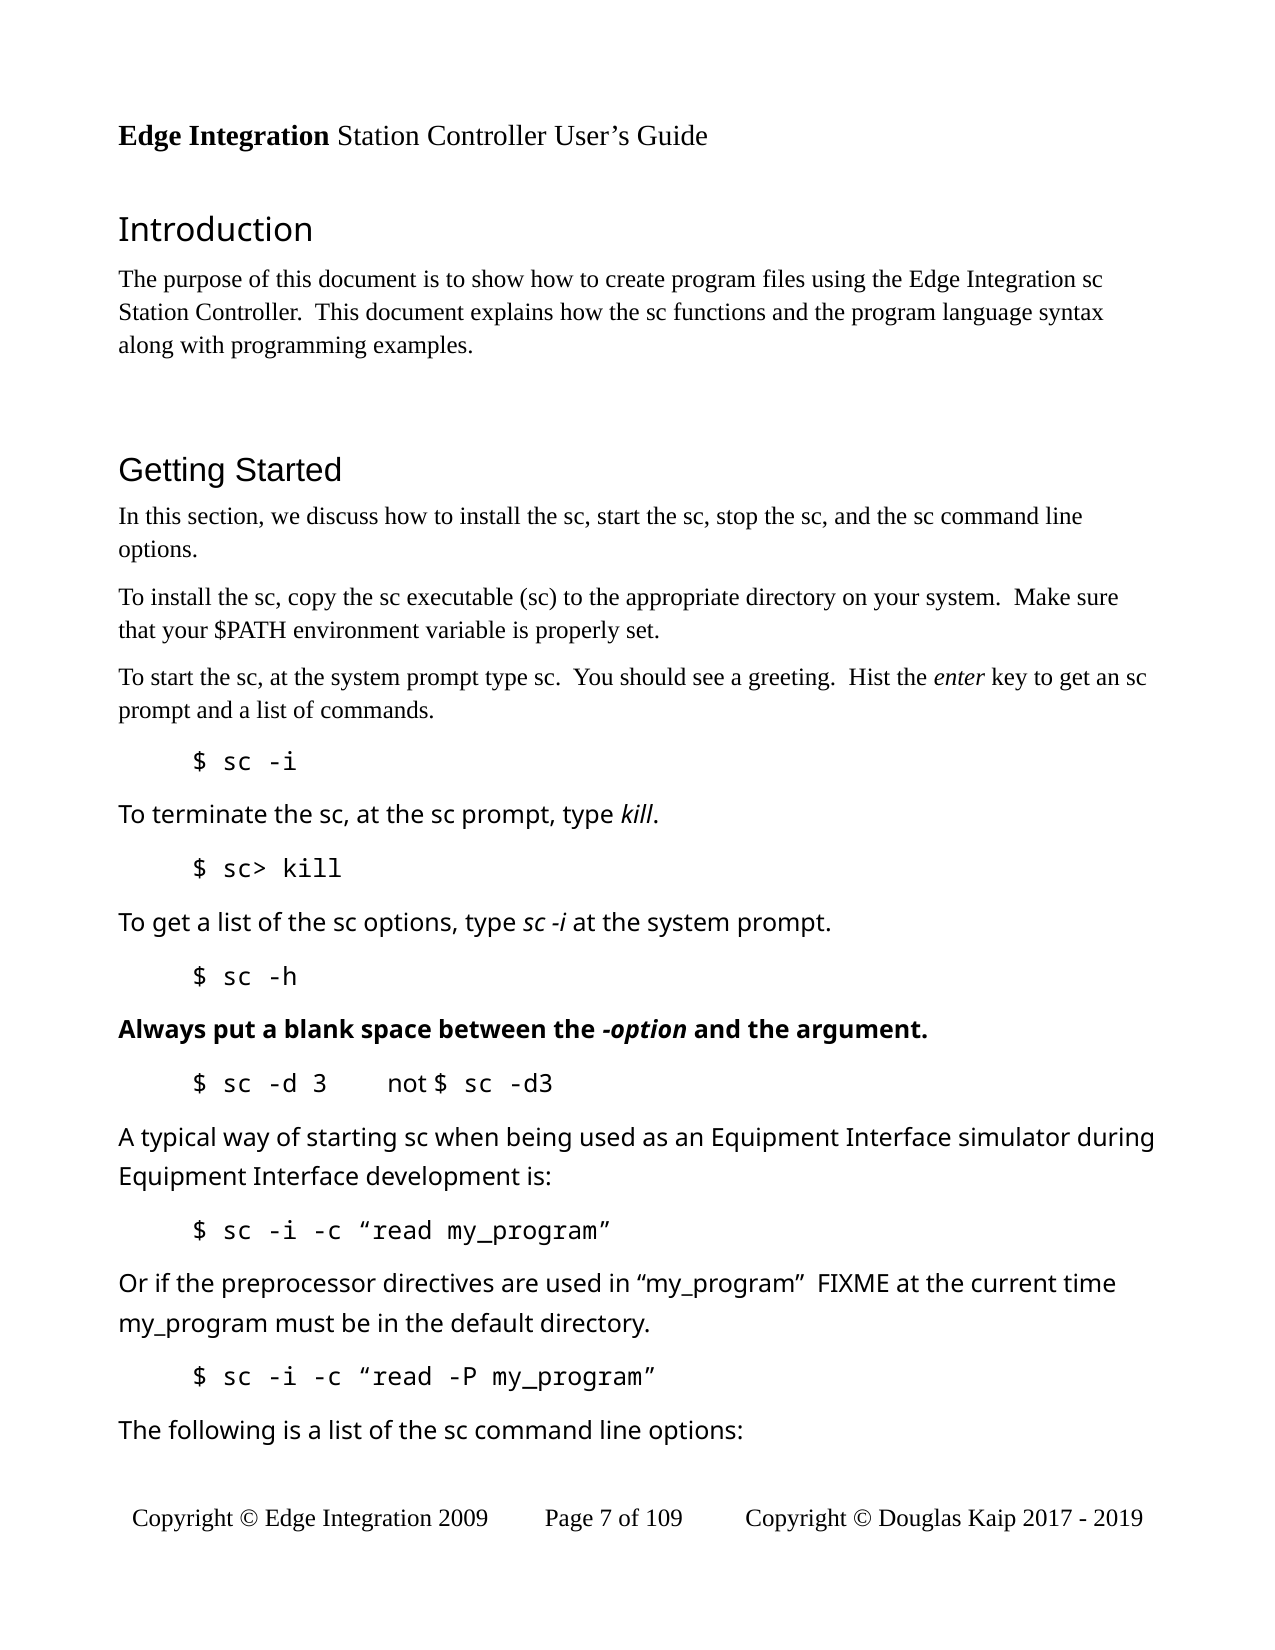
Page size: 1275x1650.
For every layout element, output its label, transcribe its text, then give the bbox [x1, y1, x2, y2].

text In this section, we discuss how to install the sc, start the sc, stop the sc, and the sc command line options. [118, 501, 1157, 563]
text To get a list of the sc options, type sc -i at the system prompt. [118, 904, 1157, 938]
text $ sc -i [118, 743, 1157, 777]
text A typical way of starting sc when being used as an Equipment Interface simulator during Equipment Interface development is: [118, 1119, 1157, 1193]
text The purpose of this document is to show how to create program files using the Edge Integration sc Station Controller. This document explains how the sc functions and the program language syntax along with programming examples. [118, 264, 1157, 359]
subtitle Introduction [118, 206, 1157, 252]
text $ sc -d 3 not $ sc -d3 [118, 1066, 1157, 1100]
text $ sc -i -c “read -P my_program” [118, 1359, 1157, 1393]
text To start the sc, at the system prompt type sc. You should see a greeting. Hist the enter key to get an sc prompt and a list of commands. [118, 662, 1157, 724]
text $ sc> kill [118, 851, 1157, 885]
text Always put a blank space between the -option and the argument. [118, 1012, 1157, 1046]
text To install the sc, copy the sc executable (sc) to the appropriate directory on your system. Make sure that your $PATH environment variable is properly set. [118, 582, 1157, 644]
text $ sc -i -c “read my_program” [118, 1212, 1157, 1246]
subtitle Getting Started [118, 450, 1157, 489]
text The following is a list of the sc command line options: [118, 1413, 1157, 1447]
text Or if the preprocessor directives are used in “my_program” FIXME at the current time my_program must be in the default directory. [118, 1266, 1157, 1339]
text To terminate the sc, at the sc prompt, type kill. [118, 797, 1157, 831]
text $ sc -h [118, 958, 1157, 992]
